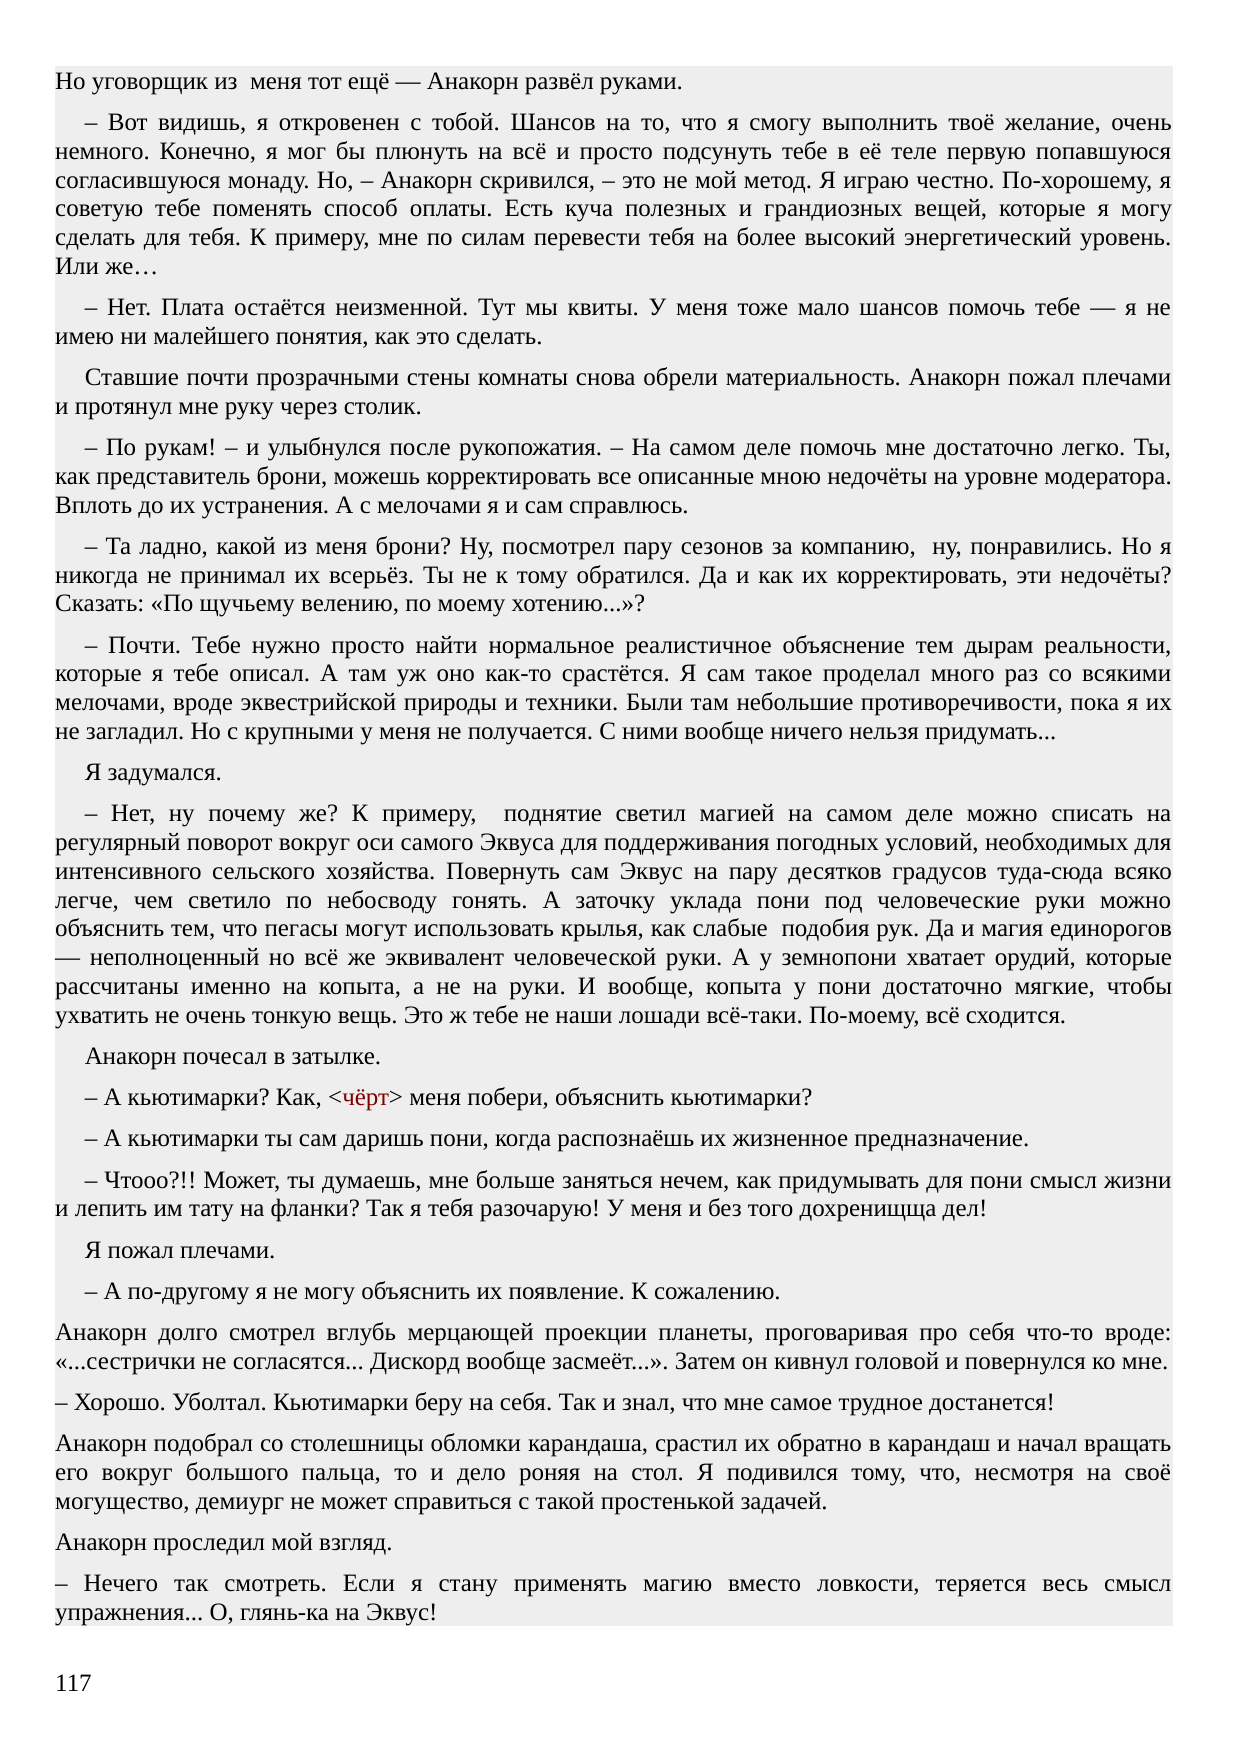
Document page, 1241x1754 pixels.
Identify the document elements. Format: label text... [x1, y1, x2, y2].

text Анакорн почесал в затылке. [55, 1041, 1173, 1070]
text – А кьютимарки ты сам даришь пони, когда распознаёшь их жизненное предназначение. [55, 1123, 1173, 1152]
text Я задумался. [55, 757, 1173, 786]
text – Нет. Плата остаётся неизменной. Тут мы квиты. У меня тоже мало шансов помочь тебе — я не имею ни малейшего понятия, как это сделать. [55, 292, 1173, 350]
text – Вот видишь, я откровенен с тобой. Шансов на то, что я смогу выполнить твоё желание, очень немного. Конечно, я мог бы плюнуть на всё и просто подсунуть тебе в её теле первую попавшуюся согласившуюся монаду. Но, – Анакорн скривился, – это не мой метод. Я играю честно. По-хорошему, я советую тебе поменять способ оплаты. Есть куча полезных и грандиозных вещей, которые я могу сделать для тебя. К примеру, мне по силам перевести тебя на более высокий энергетический уровень. Или же… [55, 107, 1173, 280]
text – А по-другому я не могу объяснить их появление. К сожалению. [55, 1276, 1173, 1305]
text – Хорошо. Уболтал. Кьютимарки беру на себя. Так и знал, что мне самое трудное достанется! [55, 1387, 1173, 1416]
text – Нечего так смотреть. Если я стану применять магию вместо ловкости, теряется весь смысл упражнения... О, глянь-ка на Эквус! [55, 1568, 1173, 1626]
text – А кьютимарки? Как, <чёрт> меня побери, объяснить кьютимарки? [55, 1082, 1173, 1111]
text – Чтооо?!! Может, ты думаешь, мне больше заняться нечем, как придумывать для пони смысл жизни и лепить им тату на фланки? Так я тебя разочарую! У меня и без того дохренищща дел! [55, 1165, 1173, 1222]
text Но уговорщик из меня тот ещё — Анакорн развёл руками. [55, 66, 1173, 95]
text – Почти. Тебе нужно просто найти нормальное реалистичное объяснение тем дырам реальности, которые я тебе описал. А там уж оно как-то срастётся. Я сам такое проделал много раз со всякими мелочами, вроде эквестрийской природы и техники. Были там небольшие противоречивости, пока я их не загладил. Но с крупными у меня не получается. С ними вообще ничего нельзя придумать... [55, 630, 1173, 745]
text Анакорн проследил мой взгляд. [55, 1527, 1173, 1556]
text – Нет, ну почему же? К примеру, поднятие светил магией на самом деле можно списать на регулярный поворот вокруг оси самого Эквуса для поддерживания погодных условий, необходимых для интенсивного сельского хозяйства. Повернуть сам Эквус на пару десятков градусов туда-сюда всяко легче, чем светило по небосводу гонять. А заточку уклада пони под человеческие руки можно объяснить тем, что пегасы могут использовать крылья, как слабые подобия рук. Да и магия единорогов — неполноценный но всё же эквивалент человеческой руки. А у земнопони хватает орудий, которые рассчитаны именно на копыта, а не на руки. И вообще, копыта у пони достаточно мягкие, чтобы ухватить не очень тонкую вещь. Это ж тебе не наши лошади всё-таки. По-моему, всё сходится. [55, 798, 1173, 1028]
text – Та ладно, какой из меня брони? Ну, посмотрел пару сезонов за компанию, ну, понравились. Но я никогда не принимал их всерьёз. Ты не к тому обратился. Да и как их корректировать, эти недочёты? Сказать: «По щучьему велению, по моему хотению...»? [55, 531, 1173, 617]
text – По рукам! – и улыбнулся после рукопожатия. – На самом деле помочь мне достаточно легко. Ты, как представитель брони, можешь корректировать все описанные мною недочёты на уровне модератора. Вплоть до их устранения. А с мелочами я и сам справлюсь. [55, 432, 1173, 518]
text Я пожал плечами. [55, 1235, 1173, 1263]
text Анакорн подобрал со столешницы обломки карандаша, срастил их обратно в карандаш и начал вращать его вокруг большого пальца, то и дело роняя на стол. Я подивился тому, что, несмотря на своё могущество, демиург не может справиться с такой простенькой задачей. [55, 1428, 1173, 1515]
text Ставшие почти прозрачными стены комнаты снова обрели материальность. Анакорн пожал плечами и протянул мне руку через столик. [55, 362, 1173, 420]
text Анакорн долго смотрел вглубь мерцающей проекции планеты, проговаривая про себя что-то вроде: «...сестрички не согласятся... Дискорд вообще засмеёт...». Затем он кивнул головой и повернулся ко мне. [55, 1317, 1173, 1375]
